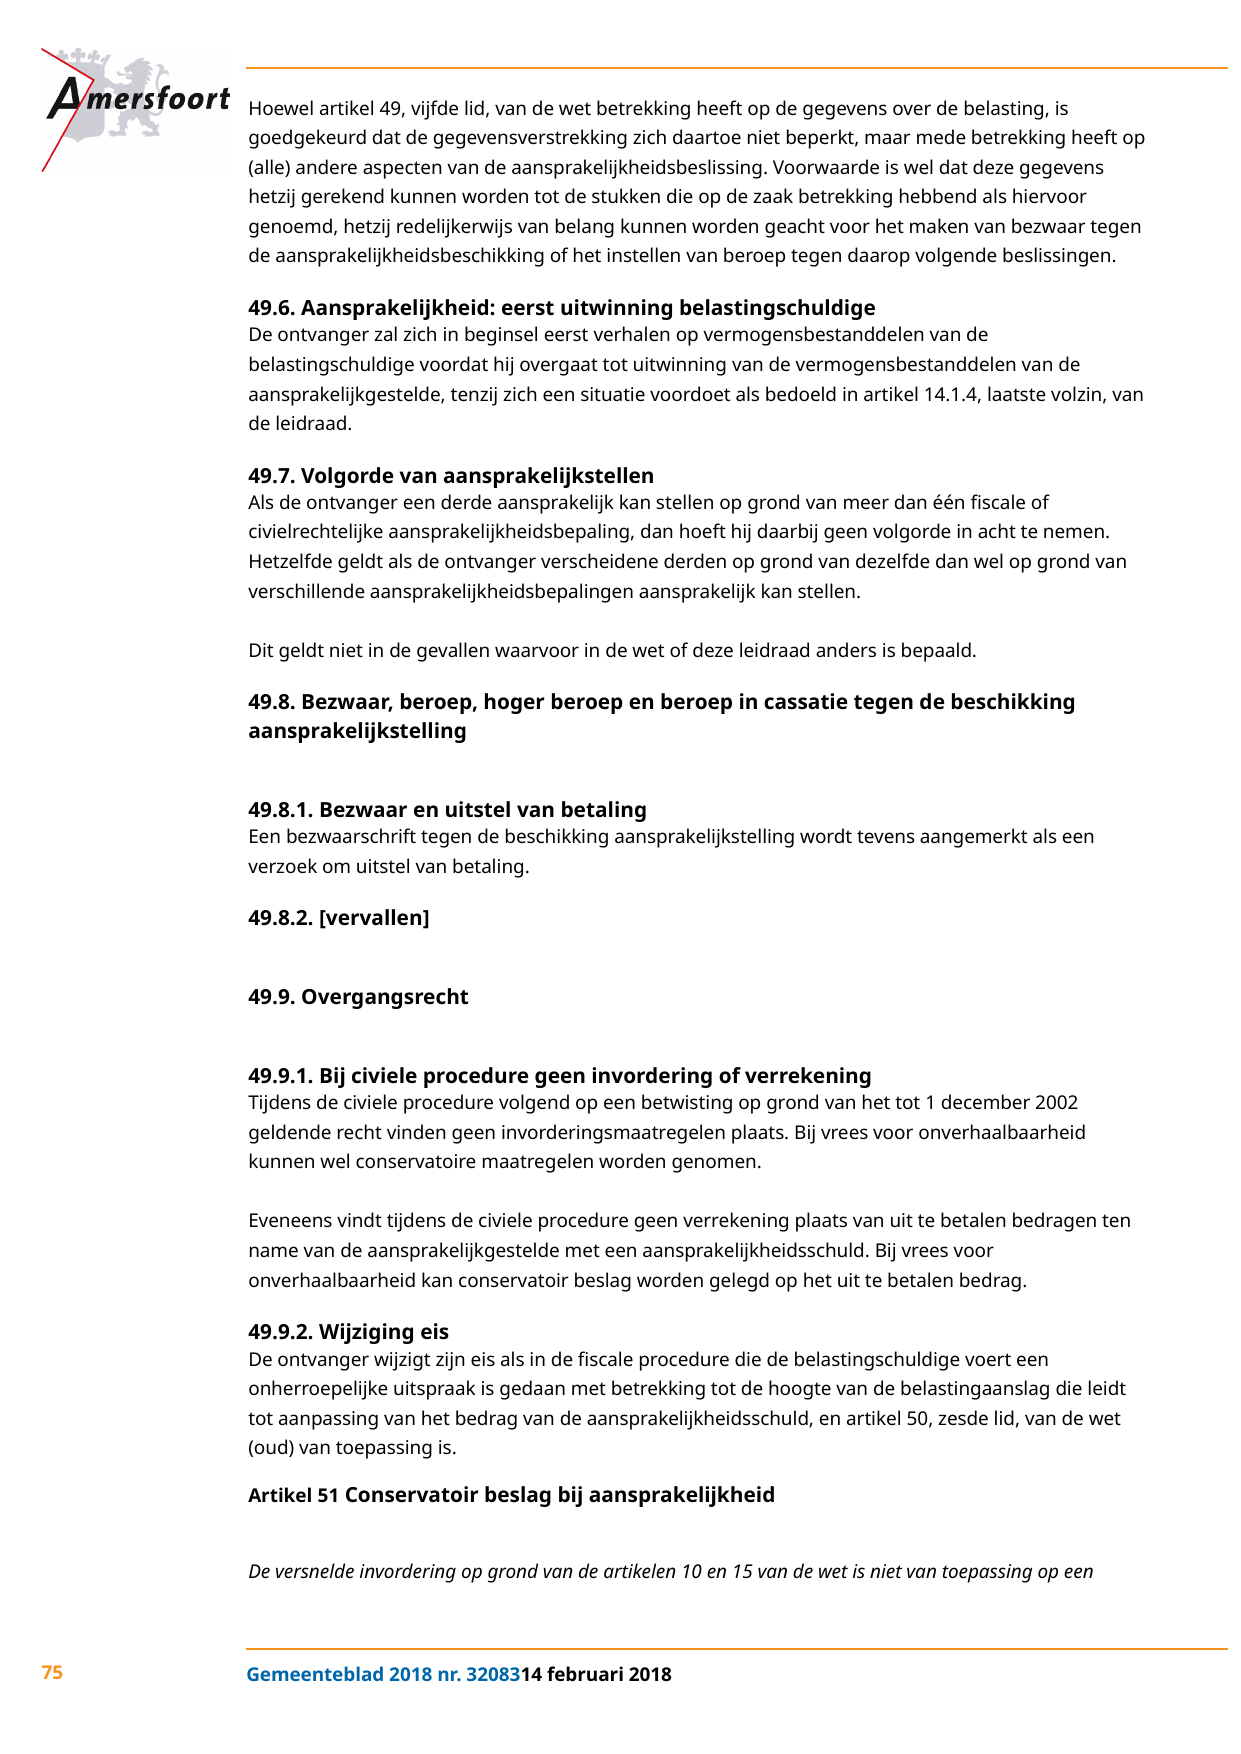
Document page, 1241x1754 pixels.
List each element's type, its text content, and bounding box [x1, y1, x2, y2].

text 49.6. Aansprakelijkheid: eerst uitwinning belastingschuldige [248, 293, 1152, 322]
text Eveneens vindt tijdens de civiele procedure geen verrekening plaats van uit te betalen bedragen ten name van de aansprakelijkgestelde met een aansprakelijkheidsschuld. Bij vrees voor onverhaalbaarheid kan conservatoir beslag worden gelegd op het uit te betalen bedrag. [248, 1208, 1152, 1293]
text Hoewel artikel 49, vijfde lid, van de wet betrekking heeft op de gegevens over de belasting, is goedgekeurd dat de gegevensverstrekking zich daartoe niet beperkt, maar mede betrekking heeft op (alle) andere aspecten van de aansprakelijkheidsbeslissing. Voorwaarde is wel dat deze gegevens hetzij gerekend kunnen worden tot de stukken die op de zaak betrekking hebbend als hiervoor genoemd, hetzij redelijkerwijs van belang kunnen worden geacht voor het maken van bezwaar tegen de aansprakelijkheidsbeschikking of het instellen van beroep tegen daarop volgende beslissingen. [248, 95, 1152, 268]
text 49.8.1. Bezwaar en uitstel van betaling [248, 795, 1152, 823]
text Artikel 51 Conservatoir beslag bij aansprakelijkheid [248, 1480, 1152, 1508]
text Dit geldt niet in de gevallen waarvoor in de wet of deze leidraad anders is bepaald. [248, 637, 1152, 663]
text 49.9.1. Bij civiele procedure geen invordering of verrekening [248, 1061, 1152, 1089]
picture [41, 47, 231, 172]
text 49.8.2. [vervallen] [248, 903, 1152, 932]
text 49.7. Volgorde van aansprakelijkstellen [248, 461, 1152, 489]
text Tijdens de civiele procedure volgend op een betwisting op grond van het tot 1 december 2002 geldende recht vinden geen invorderingsmaatregelen plaats. Bij vrees voor onverhaalbaarheid kunnen wel conservatoire maatregelen worden genomen. [248, 1089, 1152, 1174]
text 49.9. Overgangsrecht [248, 982, 1152, 1011]
text 49.8. Bezwaar, beroep, hoger beroep en beroep in cassatie tegen de beschikking aansprakelijkstelling [248, 687, 1152, 744]
text Een bezwaarschrift tegen de beschikking aansprakelijkstelling wordt tevens aangemerkt als een verzoek om uitstel van betaling. [248, 823, 1152, 878]
text Als de ontvanger een derde aansprakelijk kan stellen op grond van meer dan één fiscale of civielrechtelijke aansprakelijkheidsbepaling, dan hoeft hij daarbij geen volgorde in acht te nemen. Hetzelfde geldt als de ontvanger verscheidene derden op grond van dezelfde dan wel op grond van verschillende aansprakelijkheidsbepalingen aansprakelijk kan stellen. [248, 489, 1152, 604]
text De ontvanger zal zich in beginsel eerst verhalen op vermogensbestanddelen van de belastingschuldige voordat hij overgaat tot uitwinning van de vermogensbestanddelen van de aansprakelijkgestelde, tenzij zich een situatie voordoet als bedoeld in artikel 14.1.4, laatste volzin, van de leidraad. [248, 322, 1152, 436]
text De ontvanger wijzigt zijn eis als in de fiscale procedure die de belastingschuldige voert een onherroepelijke uitspraak is gedaan met betrekking tot de hoogte van de belastingaanslag die leidt tot aanpassing van het bedrag van de aansprakelijkheidsschuld, en artikel 50, zesde lid, van de wet (oud) van toepassing is. [248, 1346, 1152, 1460]
text De versnelde invordering op grond van de artikelen 10 en 15 van de wet is niet van toepassing op een [248, 1558, 1152, 1583]
text 49.9.2. Wijziging eis [248, 1317, 1152, 1346]
